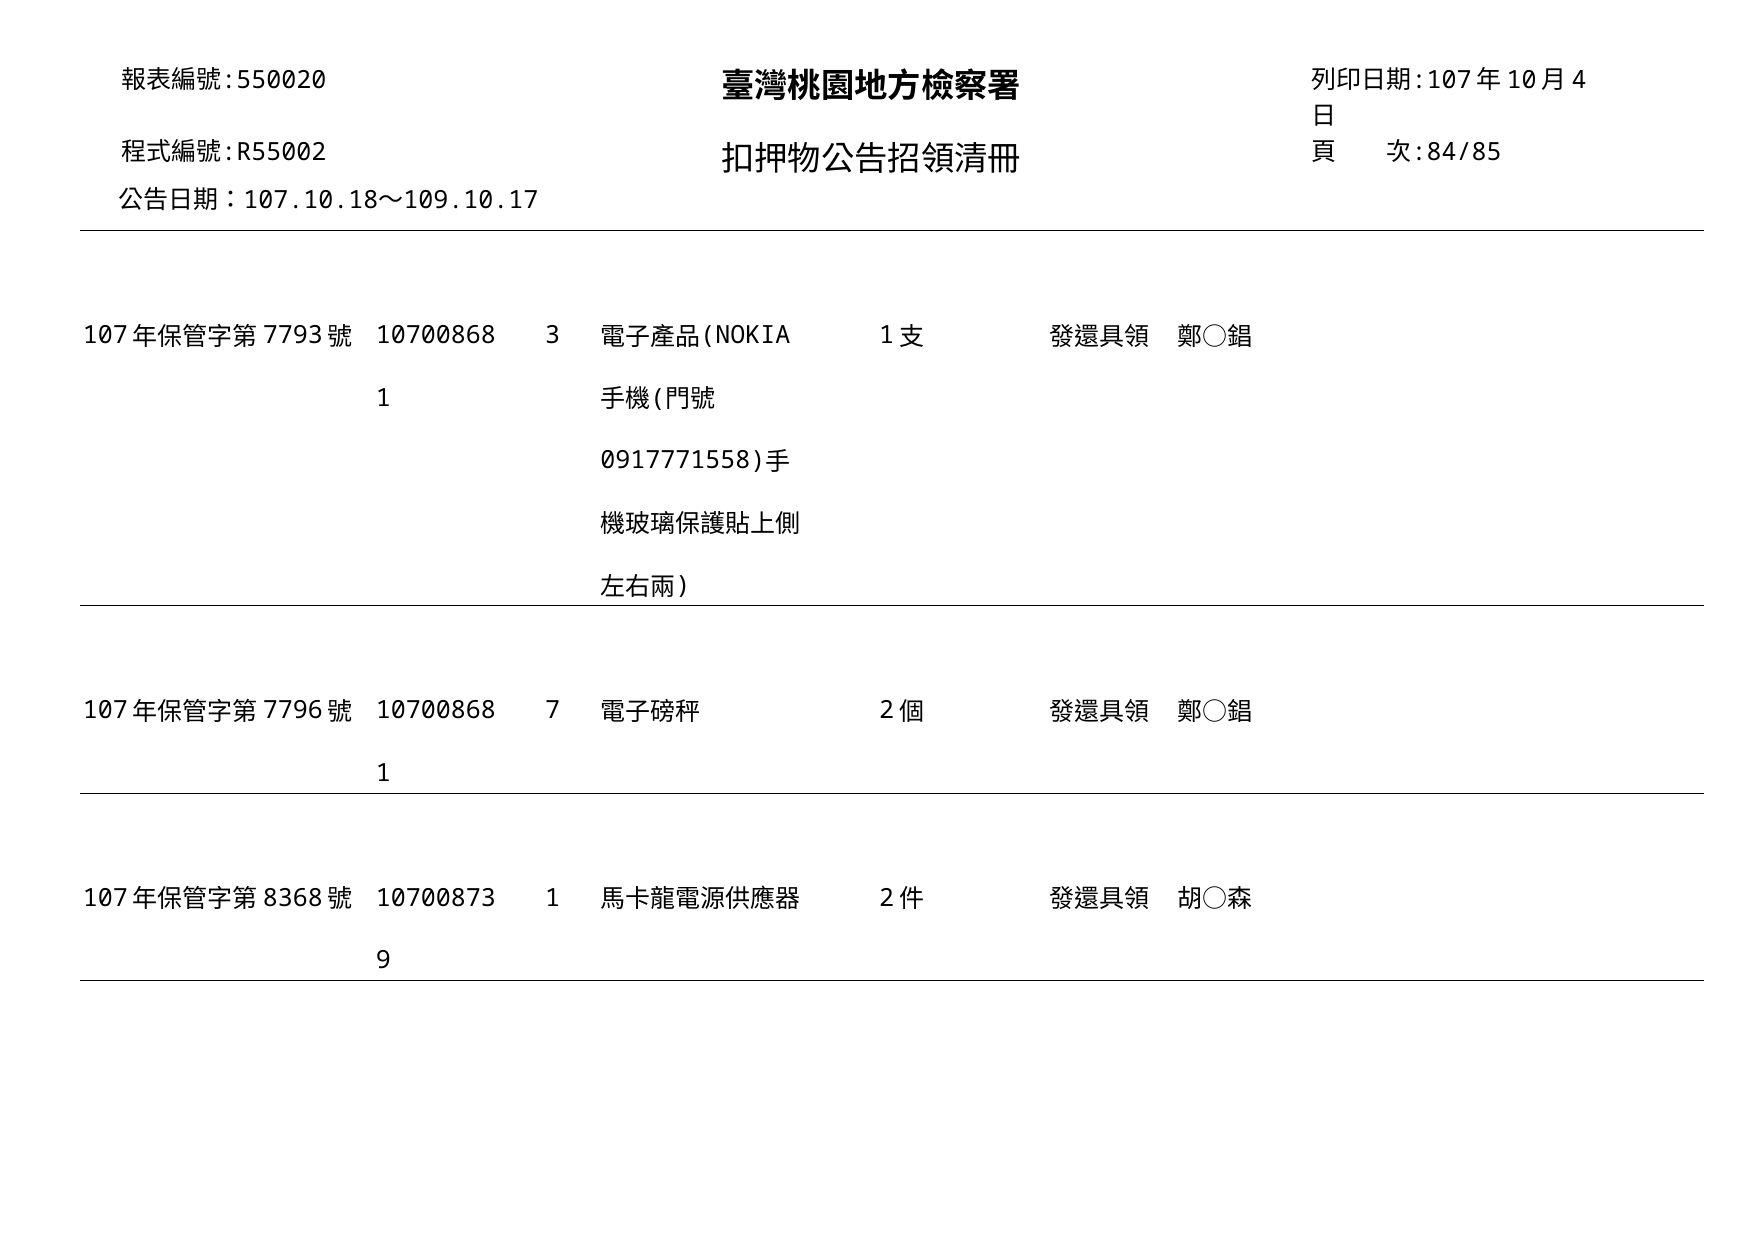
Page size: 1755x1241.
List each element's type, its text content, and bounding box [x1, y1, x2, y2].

table_cell 3 [507, 231, 597, 605]
table_cell 107年保管字第7796號 [80, 606, 373, 792]
table_cell 7 [507, 606, 597, 792]
table_cell [1317, 606, 1575, 792]
table_cell [1317, 794, 1575, 980]
table_cell [1317, 231, 1575, 605]
table_cell 107年保管字第7793號 [80, 231, 373, 605]
table_cell [927, 231, 1046, 605]
table_cell [1575, 606, 1704, 792]
table_cell 發還具領 [1046, 606, 1175, 792]
table_cell 鄭○錩 [1175, 231, 1317, 605]
table_cell 107008739 [373, 794, 507, 980]
table_cell 馬卡龍電源供應器 [597, 794, 807, 980]
table_cell [927, 794, 1046, 980]
table_cell 發還具領 [1046, 231, 1175, 605]
table_cell 107008681 [373, 231, 507, 605]
table_cell [1575, 794, 1704, 980]
table_cell 1支 [808, 231, 927, 605]
table_cell 鄭○錩 [1175, 606, 1317, 792]
table_cell 電子產品(NOKIA手機(門號0917771558)手機玻璃保護貼上側左右兩) [597, 231, 807, 605]
table_cell 胡○森 [1175, 794, 1317, 980]
table_cell 2個 [808, 606, 927, 792]
table_cell 2件 [808, 794, 927, 980]
table_cell [1575, 231, 1704, 605]
table_cell 107年保管字第8368號 [80, 794, 373, 980]
table_cell [927, 606, 1046, 792]
table_cell 電子磅秤 [597, 606, 807, 792]
table_cell 107008681 [373, 606, 507, 792]
table_cell 1 [507, 794, 597, 980]
table_cell 發還具領 [1046, 794, 1175, 980]
